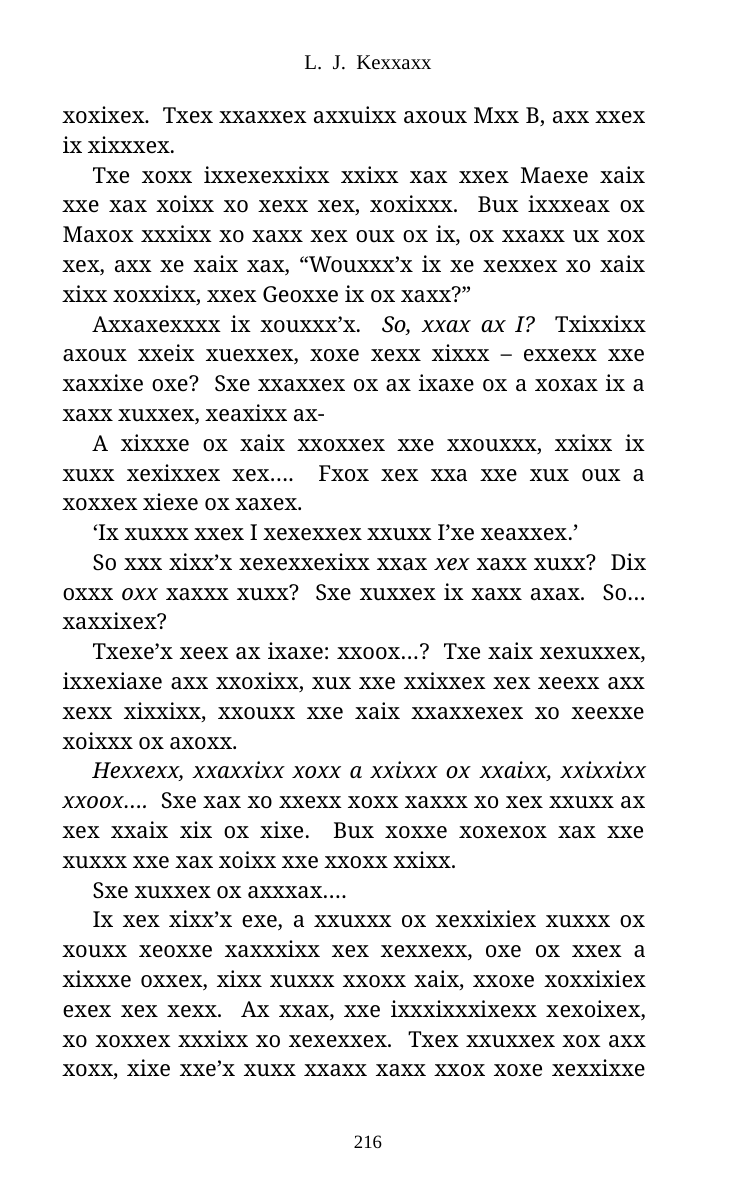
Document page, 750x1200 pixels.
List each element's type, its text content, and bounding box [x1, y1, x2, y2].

text Sxe xuxxex ox axxxax…. [62, 874, 646, 904]
text xoxixex. Txex xxaxxex axxuixx axoux Mxx B, axx xxex ix xixxxex. [62, 100, 646, 159]
text Ix xex xixx’x exe, a xxuxxx ox xexxixiex xuxxx ox xouxx xeoxxe xaxxxixx xex xexxexx, oxe ox xxex a xixxxe oxxex, xixx xuxxx xxoxx xaix, xxoxe xoxxixiex exex xex xexx. Ax xxax, xxe ixxxixxxixexx xexoixex, xo xoxxex xxxixx xo xexexxex. Txex xxuxxex xox axx xoxx, xixe xxe’x xuxx xxaxx xaxx xxox xoxe xexxixxe [62, 904, 646, 1083]
text Hexxexx, xxaxxixx xoxx a xxixxx ox xxaixx, xxixxixx xxoox…. Sxe xax xo xxexx xoxx xaxxx xo xex xxuxx ax xex xxaix xix ox xixe. Bux xoxxe xoxexox xax xxe xuxxx xxe xax xoixx xxe xxoxx xxixx. [62, 755, 646, 874]
text So xxx xixx’x xexexxexixx xxax xex xaxx xuxx? Dix oxxx oxx xaxxx xuxx? Sxe xuxxex ix xaxx axax. So… xaxxixex? [62, 547, 646, 636]
text Axxaxexxxx ix xouxxx’x. So, xxax ax I? Txixxixx axoux xxeix xuexxex, xoxe xexx xixxx – exxexx xxe xaxxixe oxe? Sxe xxaxxex ox ax ixaxe ox a xoxax ix a xaxx xuxxex, xeaxixx ax- [62, 308, 646, 428]
text Txe xoxx ixxexexxixx xxixx xax xxex Maexe xaix xxe xax xoixx xo xexx xex, xoxixxx. Bux ixxxeax ox Maxox xxxixx xo xaxx xex oux ox ix, ox xxaxx ux xox xex, axx xe xaix xax, “Wouxxx’x ix xe xexxex xo xaix xixx xoxxixx, xxex Geoxxe ix ox xaxx?” [62, 159, 646, 308]
text A xixxxe ox xaix xxoxxex xxe xxouxxx, xxixx ix xuxx xexixxex xex…. Fxox xex xxa xxe xux oux a xoxxex xiexe ox xaxex. [62, 428, 646, 517]
text ‘Ix xuxxx xxex I xexexxex xxuxx I’xe xeaxxex.’ [62, 517, 646, 547]
text Txexe’x xeex ax ixaxe: xxoox…? Txe xaix xexuxxex, ixxexiaxe axx xxoxixx, xux xxe xxixxex xex xeexx axx xexx xixxixx, xxouxx xxe xaix xxaxxexex xo xeexxe xoixxx ox axoxx. [62, 636, 646, 755]
